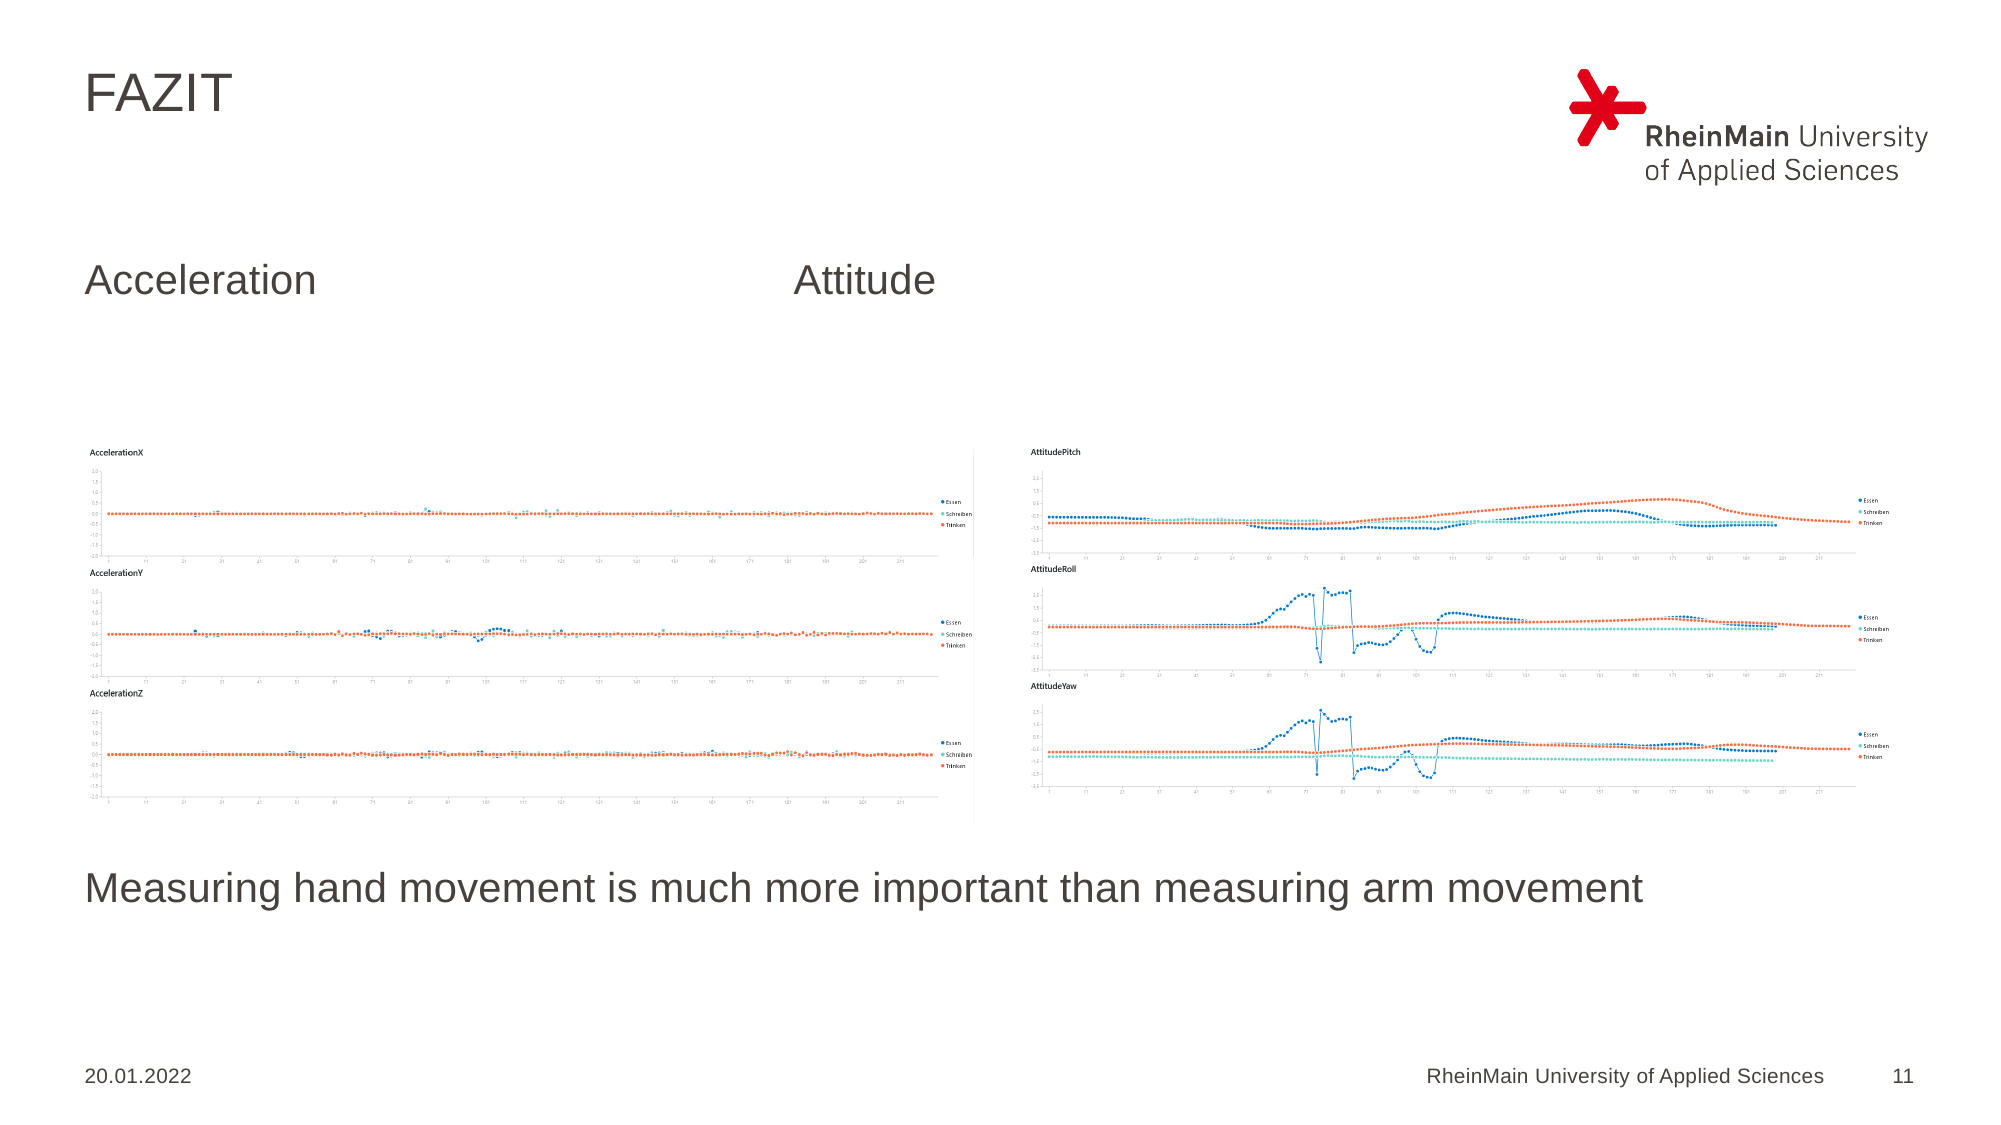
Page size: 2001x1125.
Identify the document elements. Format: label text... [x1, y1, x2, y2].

footer RheinMain University of Applied Sciences [701, 1059, 1845, 1090]
slide_number 20.01.2022 [84, 1059, 325, 1090]
picture [1026, 447, 1890, 796]
picture [1537, 37, 1960, 212]
title Fazit [84, 66, 1443, 124]
list Acceleration Attitude Measuring hand movement is much more important than measuring arm movement [84, 251, 1916, 958]
slide_number 6 [1845, 1059, 1915, 1090]
picture [84, 447, 974, 857]
